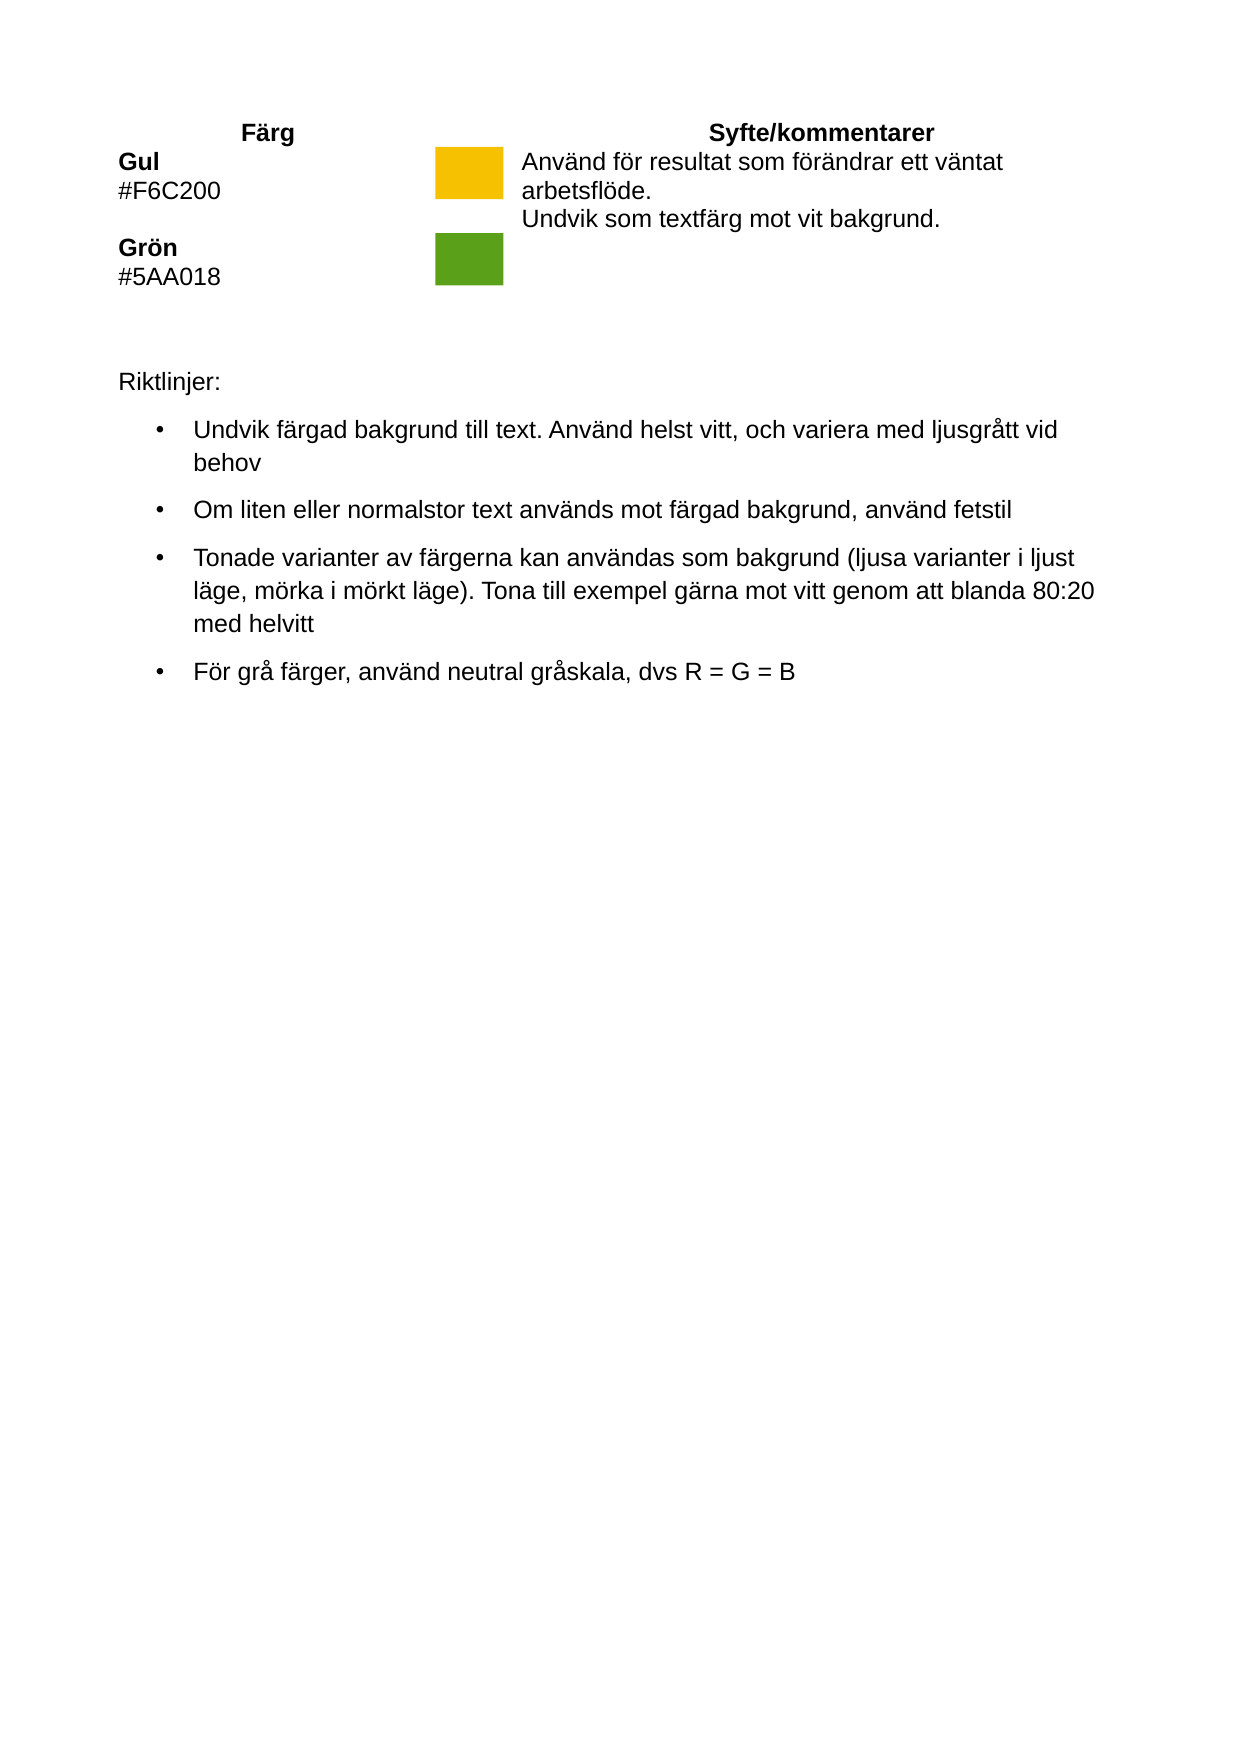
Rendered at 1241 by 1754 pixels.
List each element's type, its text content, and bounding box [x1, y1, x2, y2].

list Om liten eller normalstor text används mot färgad bakgrund, använd fetstil [156, 495, 1122, 524]
list För grå färger, använd neutral gråskala, dvs R = G = B [156, 657, 1122, 686]
list Undvik färgad bakgrund till text. Använd helst vitt, och variera med ljusgrått vid behov [156, 414, 1122, 476]
table_cell Använd för resultat som förändrar ett väntat arbetsflöde. Undvik som textfärg mot vit bakgrund. [521, 147, 1122, 233]
table_cell [418, 233, 521, 291]
table_cell [521, 233, 1122, 291]
text Riktlinjer: [118, 367, 1122, 396]
table_cell [418, 147, 521, 233]
table_header [418, 118, 521, 147]
table_header Syfte/kommentarer [521, 118, 1122, 147]
table_cell Grön #5AA018 [118, 233, 418, 291]
list Tonade varianter av färgerna kan användas som bakgrund (ljusa varianter i ljust läge, mörka i mörkt läge). Tona till exempel gärna mot vitt genom att blanda 80:20 med helvitt [156, 543, 1122, 638]
table_cell Gul #F6C200 [118, 147, 418, 233]
table_header Färg [118, 118, 418, 147]
